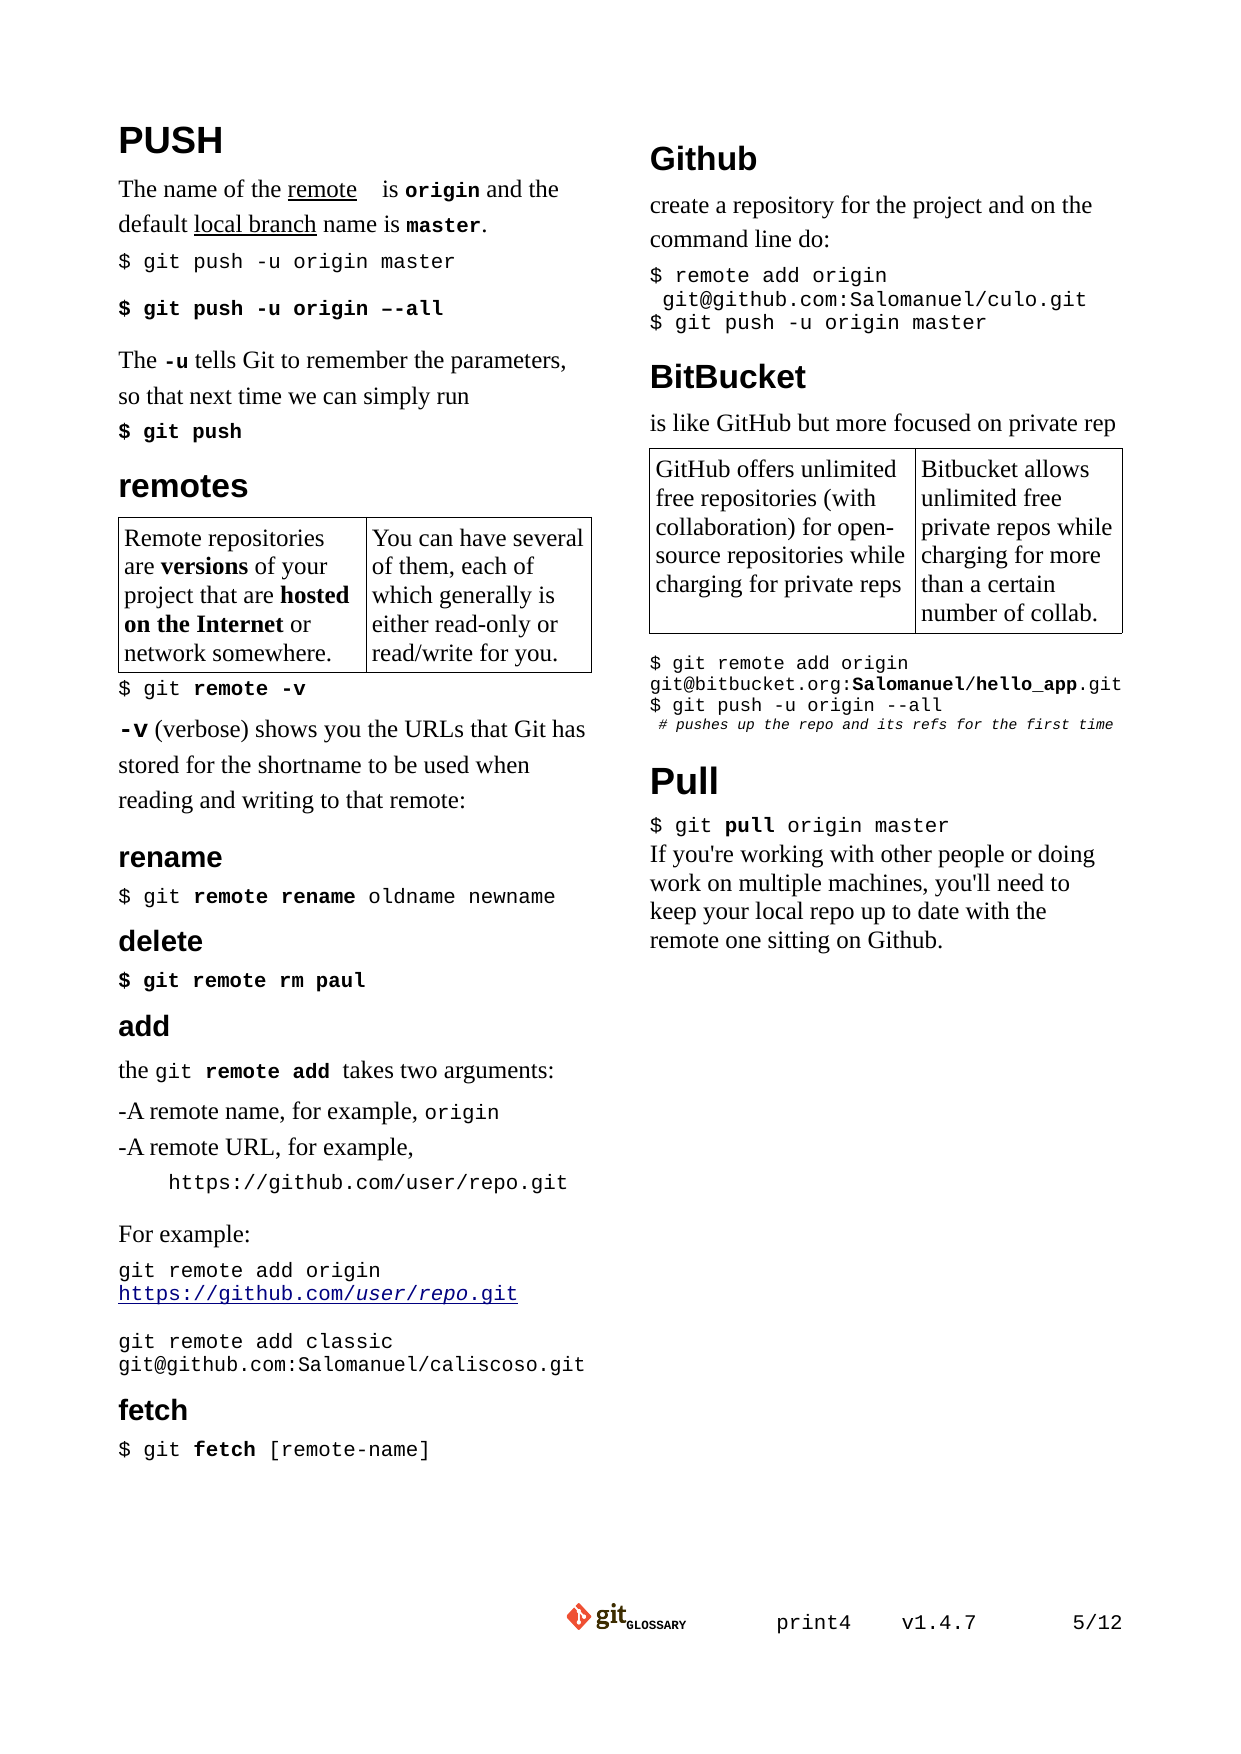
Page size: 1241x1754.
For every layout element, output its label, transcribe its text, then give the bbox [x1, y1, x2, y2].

subtitle rename [118, 840, 591, 873]
table_header Remote repositories are versions of your project that are hosted on the Internet or network somewhere. [119, 518, 366, 672]
subtitle Github [649, 139, 1122, 178]
text If you're working with other people or doing work on multiple machines, you'll need to keep your local repo up to date with the remote one sitting on Github. [649, 839, 1122, 954]
text $ git push -u origin --all [649, 696, 1122, 717]
text https://github.com/user/repo.git [118, 1172, 591, 1196]
text $ git remote rm paul [118, 970, 591, 994]
text $ git pull origin master [649, 815, 1122, 839]
text $ git fetch [remote-name] [118, 1439, 591, 1462]
text For example: [118, 1219, 591, 1248]
subtitle PUSH [118, 118, 591, 162]
table_header GitHub offers unlimited free repositories (with collaboration) for open-source repositories while charging for private reps [650, 449, 915, 632]
subtitle delete [118, 924, 591, 958]
text The -u tells Git to remember the parameters, so that next time we can simply run [118, 346, 591, 409]
text $ git push [118, 421, 591, 445]
text -v (verbose) shows you the URLs that Git has stored for the shortname to be used when reading and writing to that remote: [118, 714, 591, 813]
text the git remote add takes two arguments: [118, 1055, 591, 1084]
text $ git push -u origin master [649, 312, 1122, 336]
text # pushes up the repo and its refs for the first time [649, 717, 1122, 734]
text $ git remote rename oldname newname [118, 886, 591, 909]
text is like GitHub but more focused on private rep [649, 408, 1122, 437]
text $ git push -u origin –-all [118, 298, 591, 322]
text -A remote URL, for example, [118, 1132, 591, 1160]
text -A remote name, for example, origin [118, 1096, 591, 1126]
text git@github.com:Salomanuel/culo.git [649, 289, 1122, 312]
text $ git push -u origin master [118, 251, 591, 274]
table_header You can have several of them, each of which generally is either read-only or read/write for you. [367, 518, 591, 672]
text $ remote add origin [649, 265, 1122, 289]
subtitle fetch [118, 1393, 591, 1426]
text git remote add classic git@github.com:Salomanuel/caliscoso.git [118, 1331, 591, 1378]
table_header Bitbucket allows unlimited free private repos while charging for more than a certain number of collab. [916, 449, 1122, 632]
text $ git remote -v [118, 673, 591, 702]
text The name of the remote is origin and the default local branch name is master. [118, 174, 591, 239]
subtitle BitBucket [649, 357, 1122, 395]
subtitle remotes [118, 466, 591, 504]
text git remote add origin https://github.com/user/repo.git [118, 1260, 591, 1307]
text $ git remote add origin git@bitbucket.org:Salomanuel/hello_app.git [649, 654, 1122, 696]
text create a repository for the project and on the command line do: [649, 190, 1122, 253]
picture [566, 1603, 627, 1630]
subtitle add [118, 1009, 591, 1042]
subtitle Pull [649, 759, 1122, 803]
